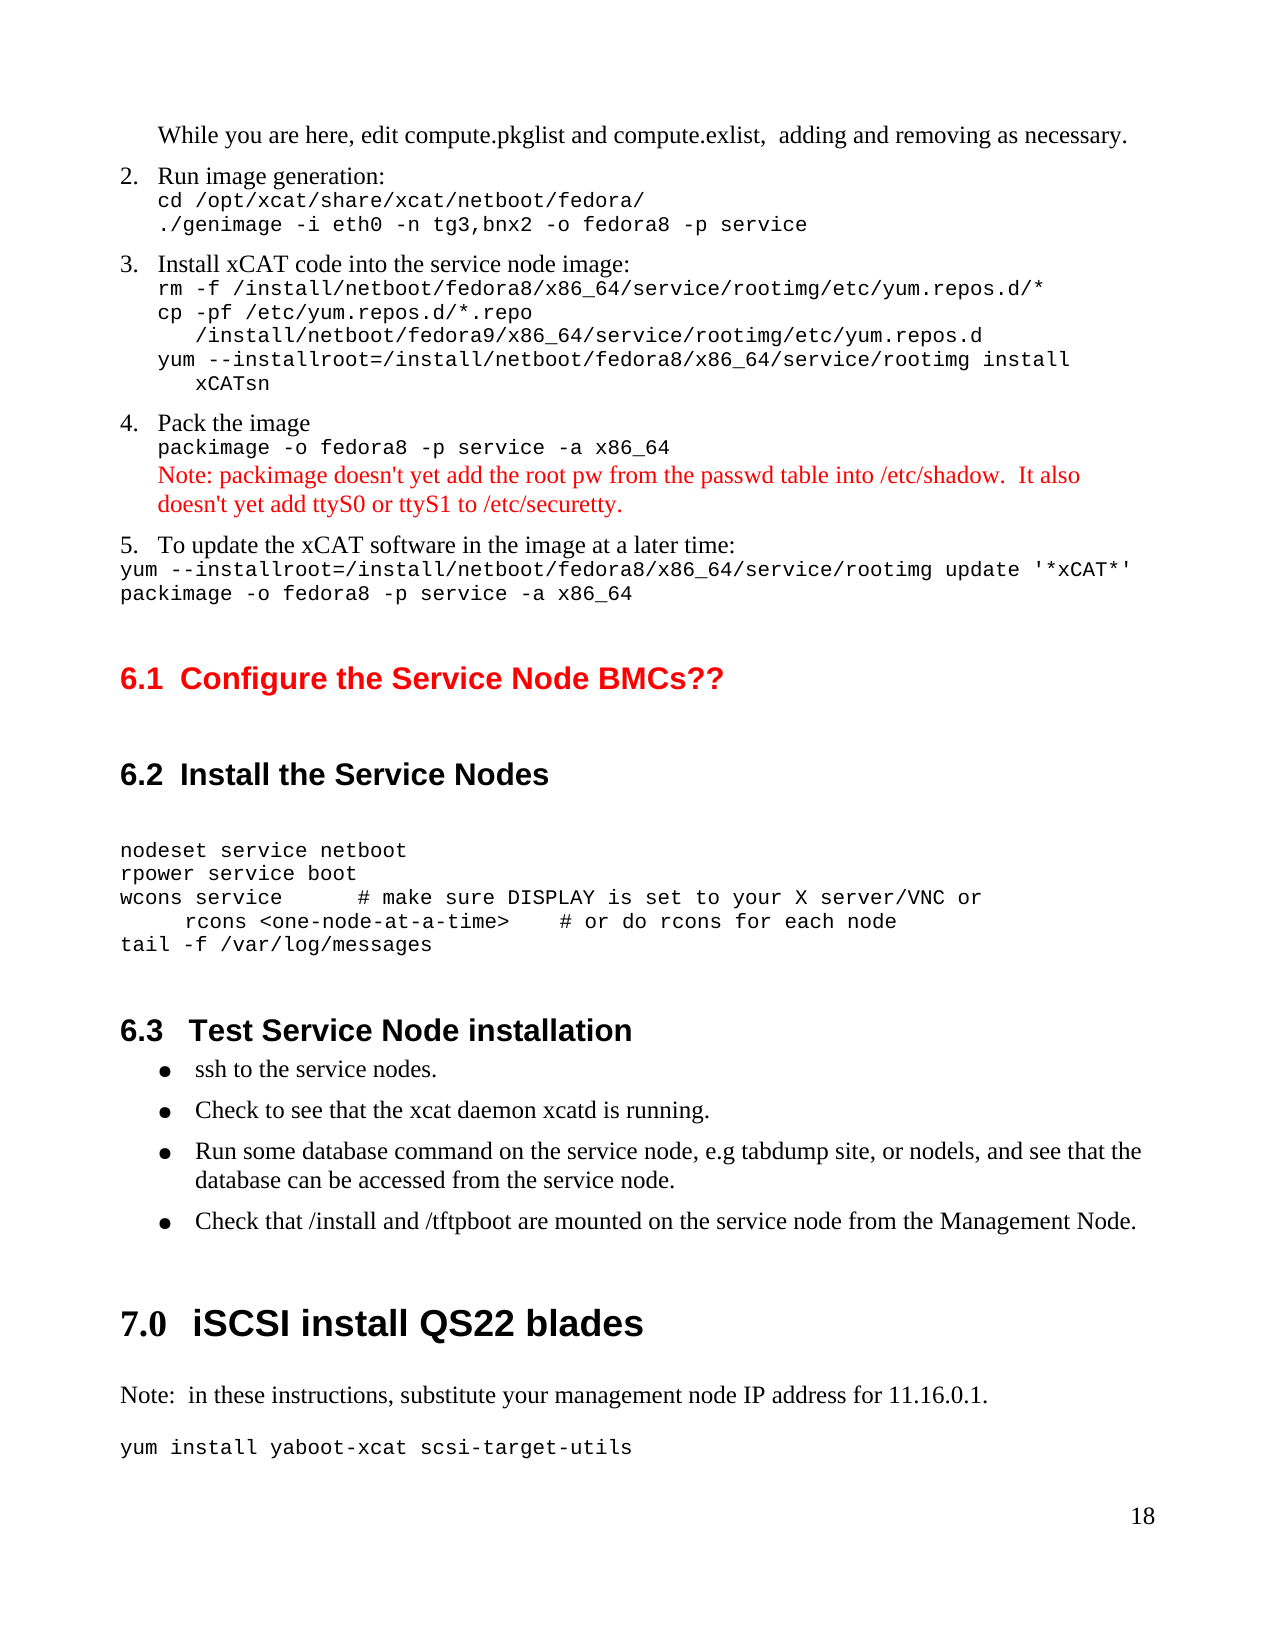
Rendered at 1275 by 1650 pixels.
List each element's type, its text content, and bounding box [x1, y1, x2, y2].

text While you are here, edit compute.pkglist and compute.exlist, adding and removing as necessary. [157, 120, 1155, 149]
list Install xCAT code into the service node image: [120, 249, 1155, 278]
text yum --installroot=/install/netboot/fedora8/x86_64/service/rootimg install xCATsn [157, 349, 1155, 396]
text yum install yaboot-xcat scsi-target-utils [120, 1437, 1155, 1461]
subtitle Configure the Service Node BMCs?? [120, 660, 1155, 696]
list To update the xCAT software in the image at a later time: [120, 531, 1155, 559]
text ./genimage -i eth0 -n tg3,bnx2 -o fedora8 -p service [157, 214, 1155, 237]
subtitle iSCSI install QS22 blades [120, 1301, 1155, 1345]
text wcons service # make sure DISPLAY is set to your X server/VNC or [120, 887, 1155, 911]
list ssh to the service nodes. [157, 1054, 1155, 1083]
text cp -pf /etc/yum.repos.d/*.repo /install/netboot/fedora9/x86_64/service/rootimg/etc/yum.repos.d [157, 302, 1155, 349]
text Note: packimage doesn't yet add the root pw from the passwd table into /etc/shadow. It also doesn't yet add ttyS0 or ttyS1 to /etc/securetty. [157, 461, 1155, 518]
text cd /opt/xcat/share/xcat/netboot/fedora/ [157, 190, 1155, 214]
list Run some database command on the service node, e.g tabdump site, or nodels, and see that the database can be accessed from the service node. [157, 1136, 1155, 1194]
subtitle Install the Service Nodes [120, 756, 1155, 792]
list Check that /install and /tftpboot are mounted on the service node from the Management Node. [157, 1206, 1155, 1235]
text packimage -o fedora8 -p service -a x86_64 [157, 437, 1155, 461]
text nodeset service netboot [120, 840, 1155, 863]
text rm -f /install/netboot/fedora8/x86_64/service/rootimg/etc/yum.repos.d/* [157, 278, 1155, 302]
list Check to see that the xcat daemon xcatd is running. [157, 1095, 1155, 1124]
text packimage -o fedora8 -p service -a x86_64 [120, 583, 1155, 607]
list Pack the image [120, 408, 1155, 437]
text rpower service boot [120, 863, 1155, 887]
subtitle Test Service Node installation [120, 1012, 1155, 1048]
text rcons <one-node-at-a-time> # or do rcons for each node [184, 911, 1155, 934]
list Run image generation: [120, 161, 1155, 190]
text yum --installroot=/install/netboot/fedora8/x86_64/service/rootimg update '*xCAT*' [120, 559, 1155, 583]
text tail -f /var/log/messages [120, 934, 1155, 958]
text Note: in these instructions, substitute your management node IP address for 11.16.0.1. [120, 1380, 1155, 1408]
